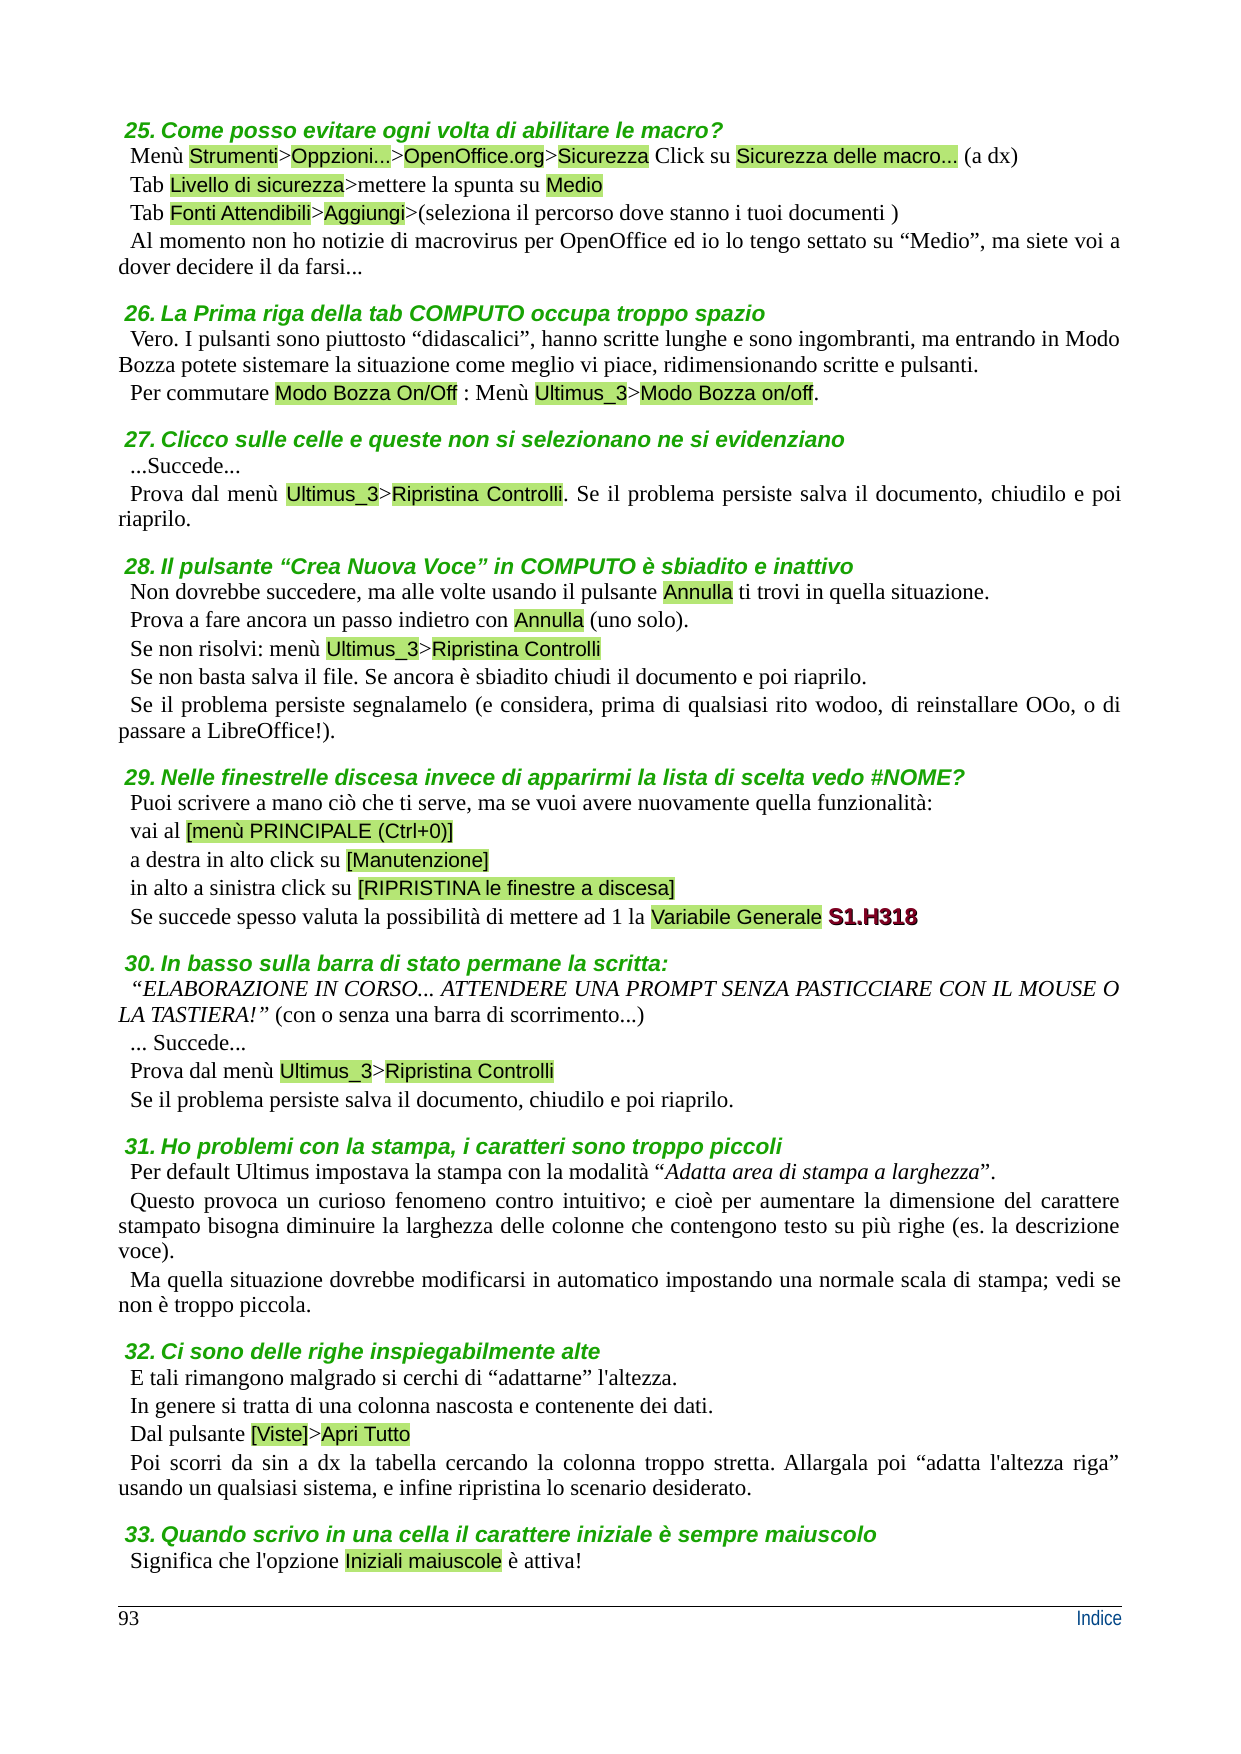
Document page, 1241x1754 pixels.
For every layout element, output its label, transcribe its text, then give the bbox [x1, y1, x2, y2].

text Ma quella situazione dovrebbe modificarsi in automatico impostando una normale scala di stampa; vedi se non è troppo piccola. [118, 1267, 1122, 1318]
text Significa che l'opzione Iniziali maiuscole è attiva! [118, 1548, 1122, 1573]
subtitle La Prima riga della tab COMPUTO occupa troppo spazio [118, 301, 1122, 326]
text Non dovrebbe succedere, ma alle volte usando il pulsante Annulla ti trovi in quella situazione. [118, 579, 1122, 604]
text Tab Livello di sicurezza>mettere la spunta su Medio [118, 172, 1122, 197]
text in alto a sinistra click su [RIPRISTINA le finestre a discesa] [118, 875, 1122, 901]
subtitle Come posso evitare ogni volta di abilitare le macro? [118, 118, 1122, 143]
text Puoi scrivere a mano ciò che ti serve, ma se vuoi avere nuovamente quella funzionalità: [118, 790, 1122, 816]
text In genere si tratta di una colonna nascosta e contenente dei dati. [118, 1393, 1122, 1418]
text Menù Strumenti>Oppzioni...>OpenOffice.org>Sicurezza Click su Sicurezza delle macro... (a dx) [118, 143, 1122, 169]
subtitle In basso sulla barra di stato permane la scritta: [118, 951, 1122, 976]
subtitle Ho problemi con la stampa, i caratteri sono troppo piccoli [118, 1134, 1122, 1159]
text Prova dal menù Ultimus_3>Ripristina Controlli [118, 1058, 1122, 1084]
text vai al [menù PRINCIPALE (Ctrl+0)] [118, 818, 1122, 844]
text Prova a fare ancora un passo indietro con Annulla (uno solo). [118, 607, 1122, 633]
text Se non basta salva il file. Se ancora è sbiadito chiudi il documento e poi riaprilo. [118, 664, 1122, 689]
text Prova dal menù Ultimus_3>Ripristina Controlli. Se il problema persiste salva il documento, chiudilo e poi riaprilo. [118, 481, 1122, 532]
subtitle Quando scrivo in una cella il carattere iniziale è sempre maiuscolo [118, 1522, 1122, 1548]
text Tab Fonti Attendibili>Aggiungi>(seleziona il percorso dove stanno i tuoi documenti ) [118, 200, 1122, 226]
text ...Succede... [118, 453, 1122, 478]
subtitle Nelle finestrelle discesa invece di apparirmi la lista di scelta vedo #NOME? [118, 765, 1122, 790]
text “ELABORAZIONE IN CORSO... ATTENDERE UNA PROMPT SENZA PASTICCIARE CON IL MOUSE O LA TASTIERA!” (con o senza una barra di scorrimento...) [118, 976, 1122, 1027]
text Dal pulsante [Viste]>Apri Tutto [118, 1421, 1122, 1447]
text Poi scorri da sin a dx la tabella cercando la colonna troppo stretta. Allargala poi “adatta l'altezza riga” usando un qualsiasi sistema, e infine ripristina lo scenario desiderato. [118, 1450, 1122, 1501]
text Al momento non ho notizie di macrovirus per OpenOffice ed io lo tengo settato su “Medio”, ma siete voi a dover decidere il da farsi... [118, 228, 1122, 279]
subtitle Il pulsante “Crea Nuova Voce” in COMPUTO è sbiadito e inattivo [118, 553, 1122, 579]
subtitle Ci sono delle righe inspiegabilmente alte [118, 1339, 1122, 1365]
text Se succede spesso valuta la possibilità di mettere ad 1 la Variabile Generale S1.H318 [118, 903, 1122, 929]
text a destra in alto click su [Manutenzione] [118, 847, 1122, 872]
text Per commutare Modo Bozza On/Off : Menù Ultimus_3>Modo Bozza on/off. [118, 380, 1122, 406]
text Se il problema persiste salva il documento, chiudilo e poi riaprilo. [118, 1087, 1122, 1112]
text Per default Ultimus impostava la stampa con la modalità “Adatta area di stampa a larghezza”. [118, 1159, 1122, 1185]
text Se non risolvi: menù Ultimus_3>Ripristina Controlli [118, 636, 1122, 661]
subtitle Clicco sulle celle e queste non si selezionano ne si evidenziano [118, 427, 1122, 453]
text E tali rimangono malgrado si cerchi di “adattarne” l'altezza. [118, 1365, 1122, 1390]
text ... Succede... [118, 1030, 1122, 1056]
text Questo provoca un curioso fenomeno contro intuitivo; e cioè per aumentare la dimensione del carattere stampato bisogna diminuire la larghezza delle colonne che contengono testo su più righe (es. la descrizione voce). [118, 1188, 1122, 1264]
text Vero. I pulsanti sono piuttosto “didascalici”, hanno scritte lunghe e sono ingombranti, ma entrando in Modo Bozza potete sistemare la situazione come meglio vi piace, ridimensionando scritte e pulsanti. [118, 326, 1122, 377]
text Se il problema persiste segnalamelo (e considera, prima di qualsiasi rito wodoo, di reinstallare OOo, o di passare a LibreOffice!). [118, 692, 1122, 743]
